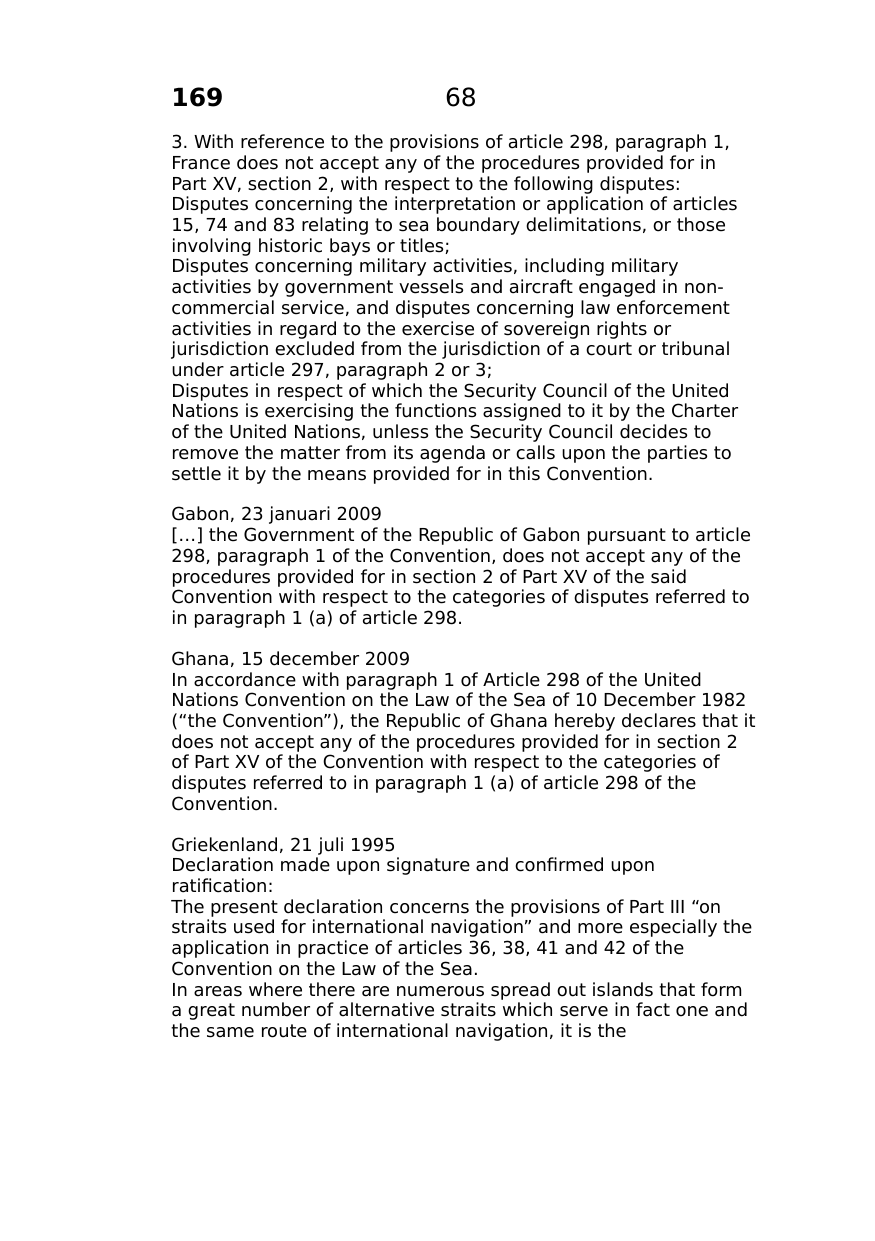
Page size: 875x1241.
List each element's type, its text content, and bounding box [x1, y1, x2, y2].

text 3. With reference to the provisions of article 298, paragraph 1, France does not accept any of the procedures provided for in Part XV, section 2, with respect to the following disputes: [171, 132, 756, 194]
text Disputes in respect of which the Security Council of the United Nations is exercising the functions assigned to it by the Charter of the United Nations, unless the Security Council decides to remove the matter from its agenda or calls upon the parties to settle it by the means provided for in this Convention. [171, 381, 756, 484]
text Disputes concerning military activities, including military activities by government vessels and aircraft engaged in non-commercial service, and disputes concerning law enforcement activities in regard to the exercise of sovereign rights or jurisdiction excluded from the jurisdiction of a court or tribunal under article 297, paragraph 2 or 3; [171, 256, 756, 381]
text Declaration made upon signature and confirmed upon ratification: [171, 855, 756, 897]
text Ghana, 15 december 2009 [171, 649, 756, 669]
text The present declaration concerns the provisions of Part III “on straits used for international navigation” and more especially the application in practice of articles 36, 38, 41 and 42 of the Convention on the Law of the Sea. [171, 897, 756, 979]
text In areas where there are numerous spread out islands that form a great number of alternative straits which serve in fact one and the same route of international navigation, it is the [171, 979, 756, 1042]
text In accordance with paragraph 1 of Article 298 of the United Nations Convention on the Law of the Sea of 10 December 1982 (“the Convention”), the Republic of Ghana hereby declares that it does not accept any of the procedures provided for in section 2 of Part XV of the Convention with respect to the categories of disputes referred to in paragraph 1 (a) of article 298 of the Convention. [171, 669, 756, 814]
text Griekenland, 21 juli 1995 [171, 834, 756, 855]
text Disputes concerning the interpretation or application of articles 15, 74 and 83 relating to sea boundary delimitations, or those involving historic bays or titles; [171, 194, 756, 256]
text […] the Government of the Republic of Gabon pursuant to article 298, paragraph 1 of the Convention, does not accept any of the procedures provided for in section 2 of Part XV of the said Convention with respect to the categories of disputes referred to in paragraph 1 (a) of article 298. [171, 525, 756, 629]
text Gabon, 23 januari 2009 [171, 504, 756, 525]
